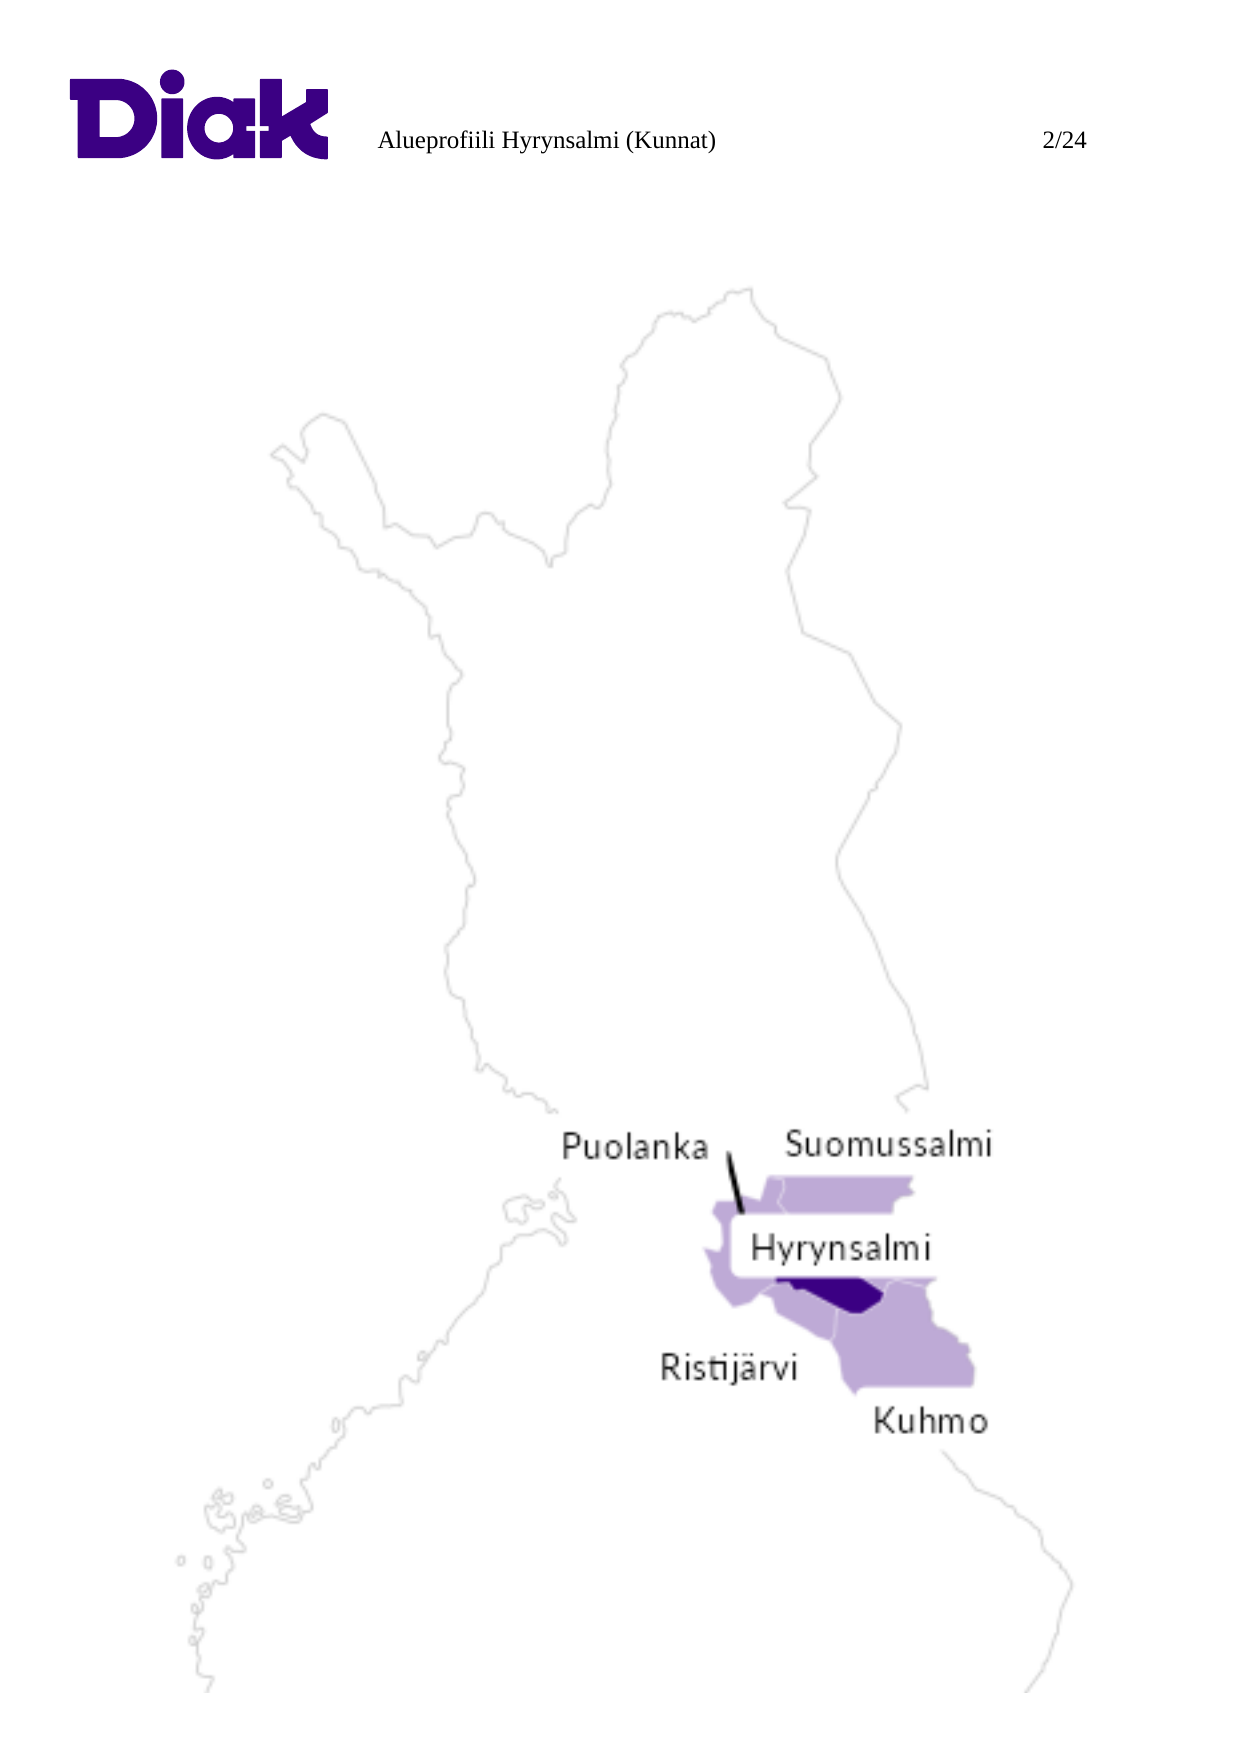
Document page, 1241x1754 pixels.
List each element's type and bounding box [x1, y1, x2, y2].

picture [61, 196, 1179, 1693]
